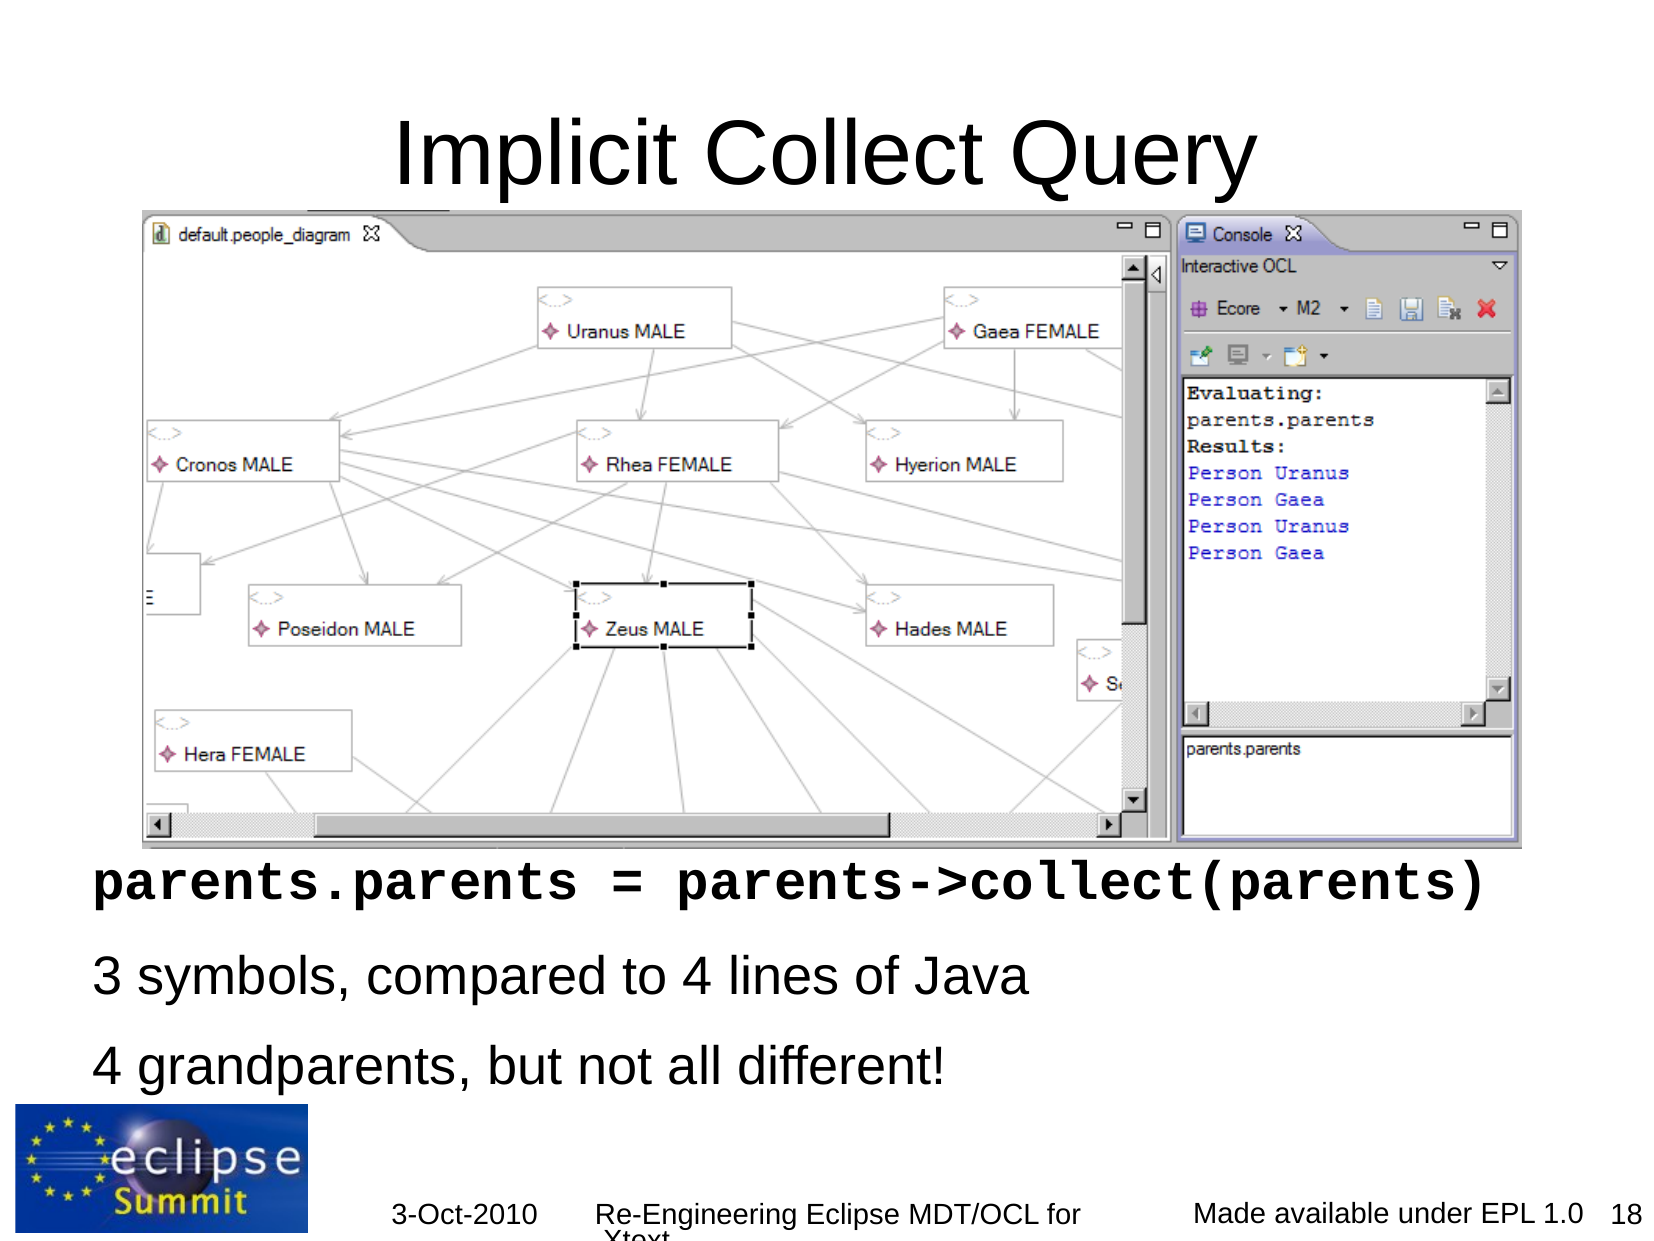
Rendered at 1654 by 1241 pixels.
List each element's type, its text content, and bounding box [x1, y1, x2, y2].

picture [15, 1104, 308, 1233]
title Implicit Collect Query [82, 56, 1571, 250]
list parents.parents = parents->collect(parents) 3 symbols, compared to 4 lines of Java 4 grandparents, but not all different! [92, 854, 1581, 1097]
picture [142, 210, 1522, 849]
